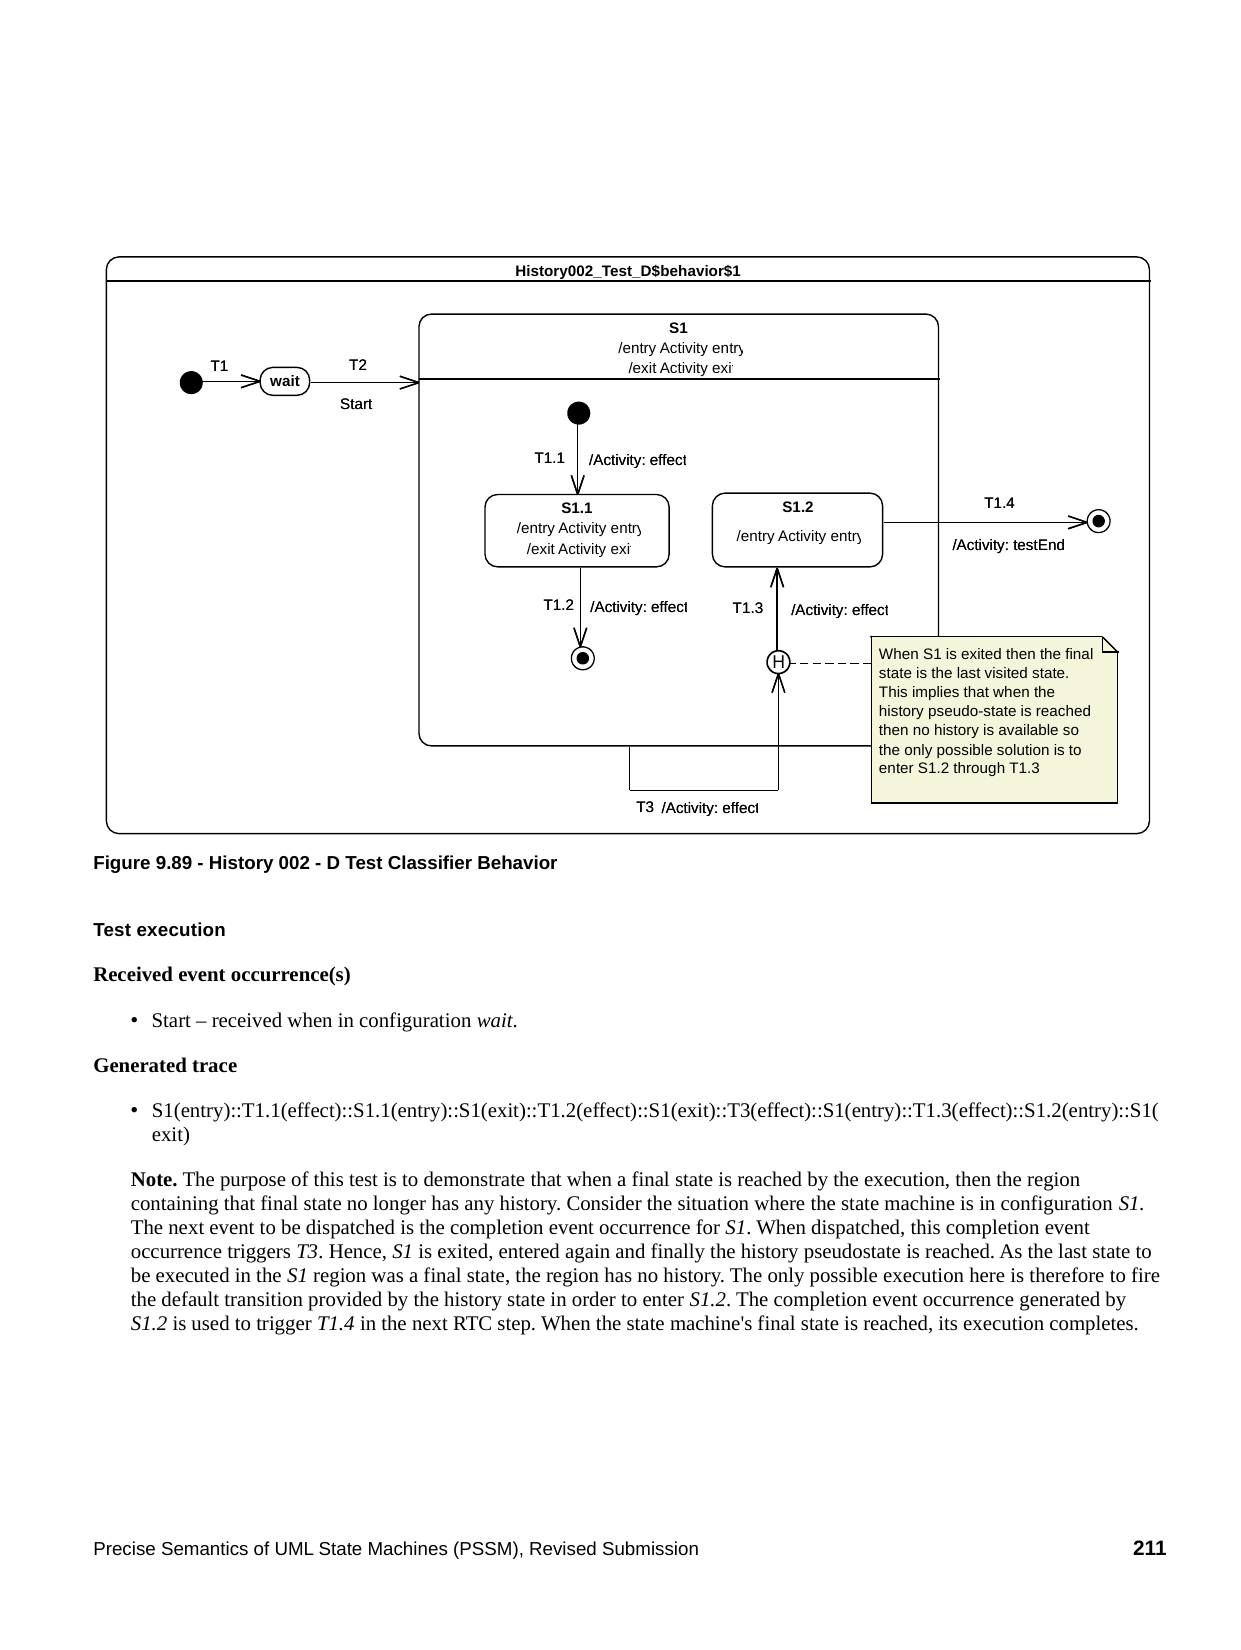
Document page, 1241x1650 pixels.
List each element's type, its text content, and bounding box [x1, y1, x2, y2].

list S1(entry)::T1.1(effect)::S1.1(entry)::S1(exit)::T1.2(effect)::S1(exit)::T3(effect)::S1(entry)::T1.3(effect)::S1.2(entry)::S1(exit) [131, 1098, 1164, 1146]
list Start – received when in configuration wait. [131, 1007, 1164, 1032]
text Generated trace [93, 1053, 1164, 1077]
text Note. The purpose of this test is to demonstrate that when a final state is reached by the execution, then the region containing that final state no longer has any history. Consider the situation where the state machine is in configuration S1. The next event to be dispatched is the completion event occurrence for S1. When dispatched, this completion event occurrence triggers T3. Hence, S1 is exited, entered again and finally the history pseudostate is reached. As the last state to be executed in the S1 region was a final state, the region has no history. The only possible execution here is therefore to fire the default transition provided by the history state in order to enter S1.2. The completion event occurrence generated by S1.2 is used to trigger T1.4 in the next RTC step. When the state machine's final state is reached, its execution completes. [131, 1167, 1164, 1335]
subtitle Test execution [93, 919, 1164, 940]
text Figure 9.89 - History 002 - D Test Classifier Behavior [93, 243, 1164, 873]
text Received event occurrence(s) [93, 961, 1164, 986]
